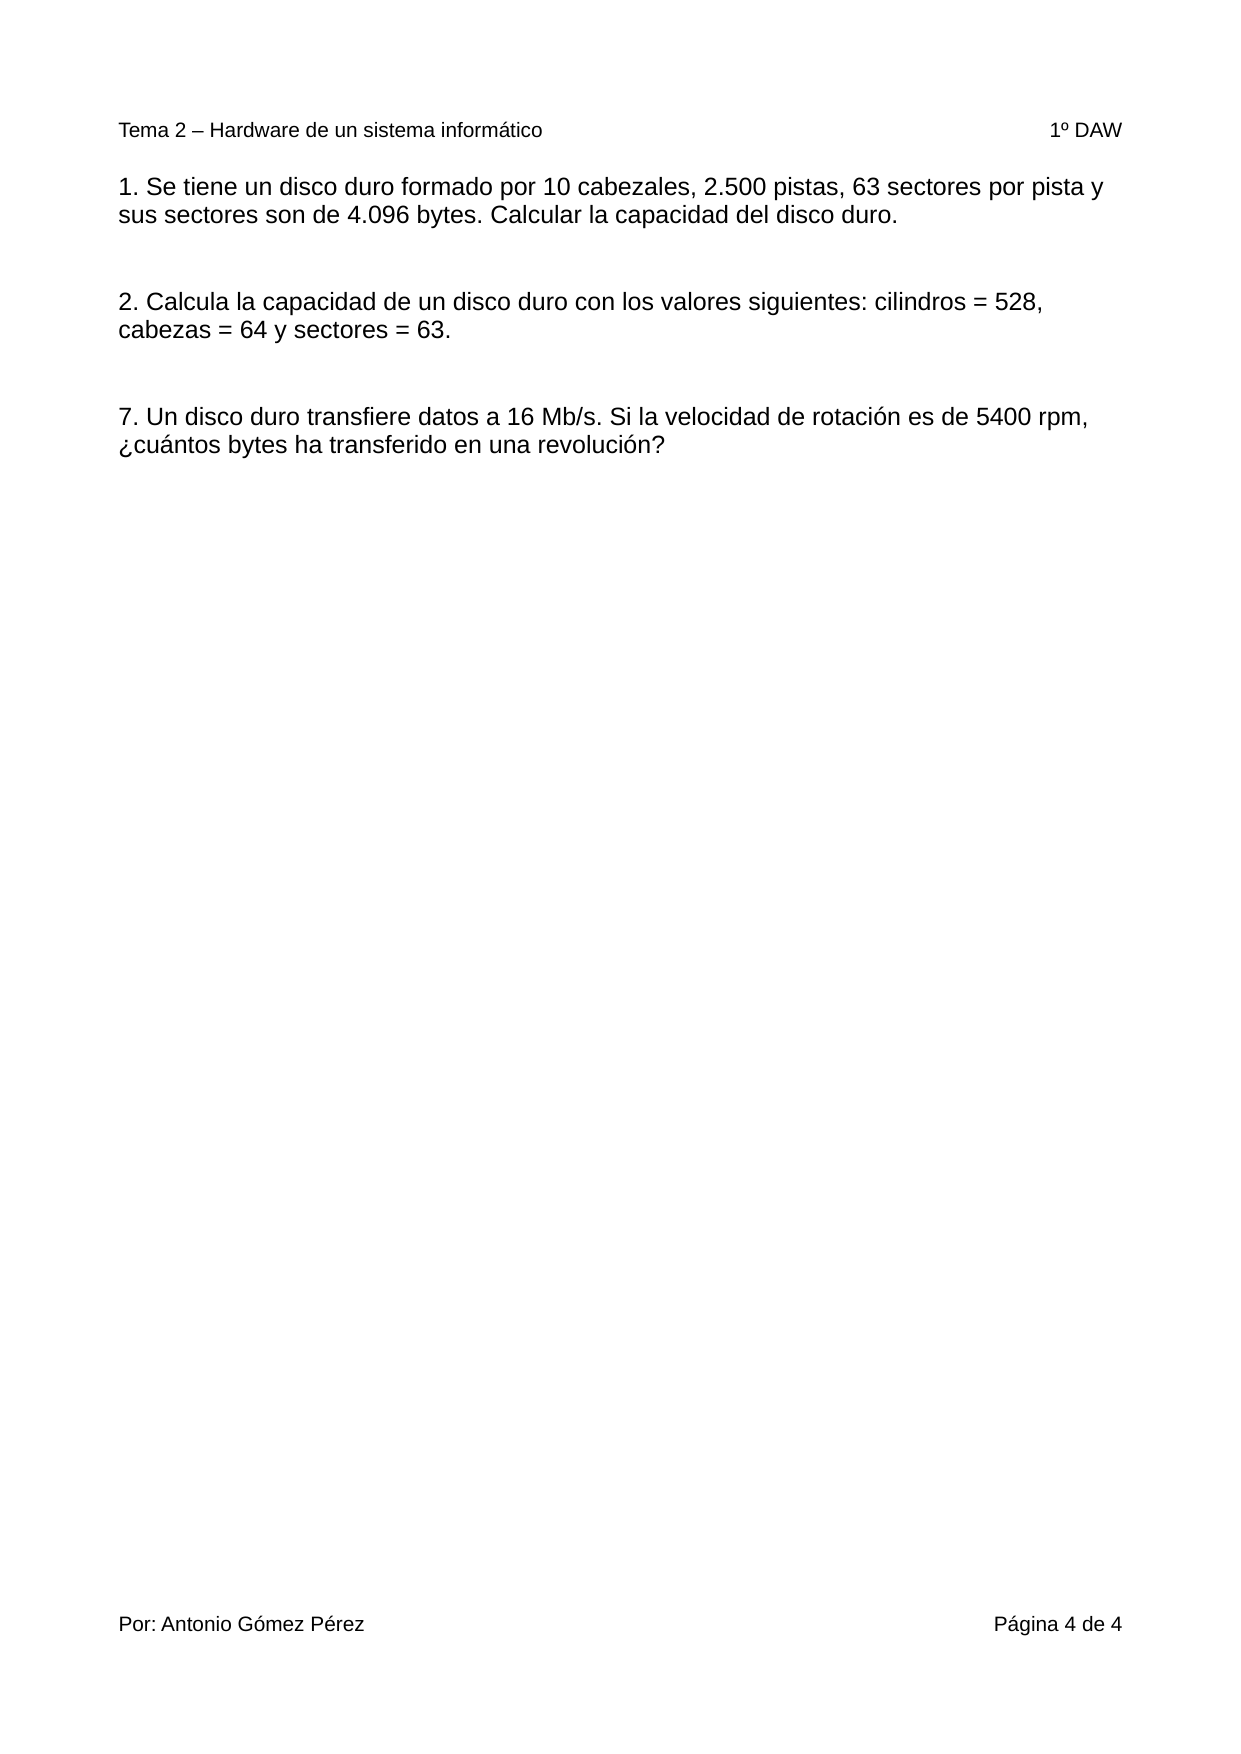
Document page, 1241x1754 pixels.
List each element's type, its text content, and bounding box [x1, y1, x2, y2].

text 2. Calcula la capacidad de un disco duro con los valores siguientes: cilindros = 528, cabezas = 64 y sectores = 63. [118, 287, 1122, 344]
text 7. Un disco duro transfiere datos a 16 Mb/s. Si la velocidad de rotación es de 5400 rpm, ¿cuántos bytes ha transferido en una revolución? [118, 402, 1122, 459]
text 1. Se tiene un disco duro formado por 10 cabezales, 2.500 pistas, 63 sectores por pista y sus sectores son de 4.096 bytes. Calcular la capacidad del disco duro. [118, 172, 1122, 229]
